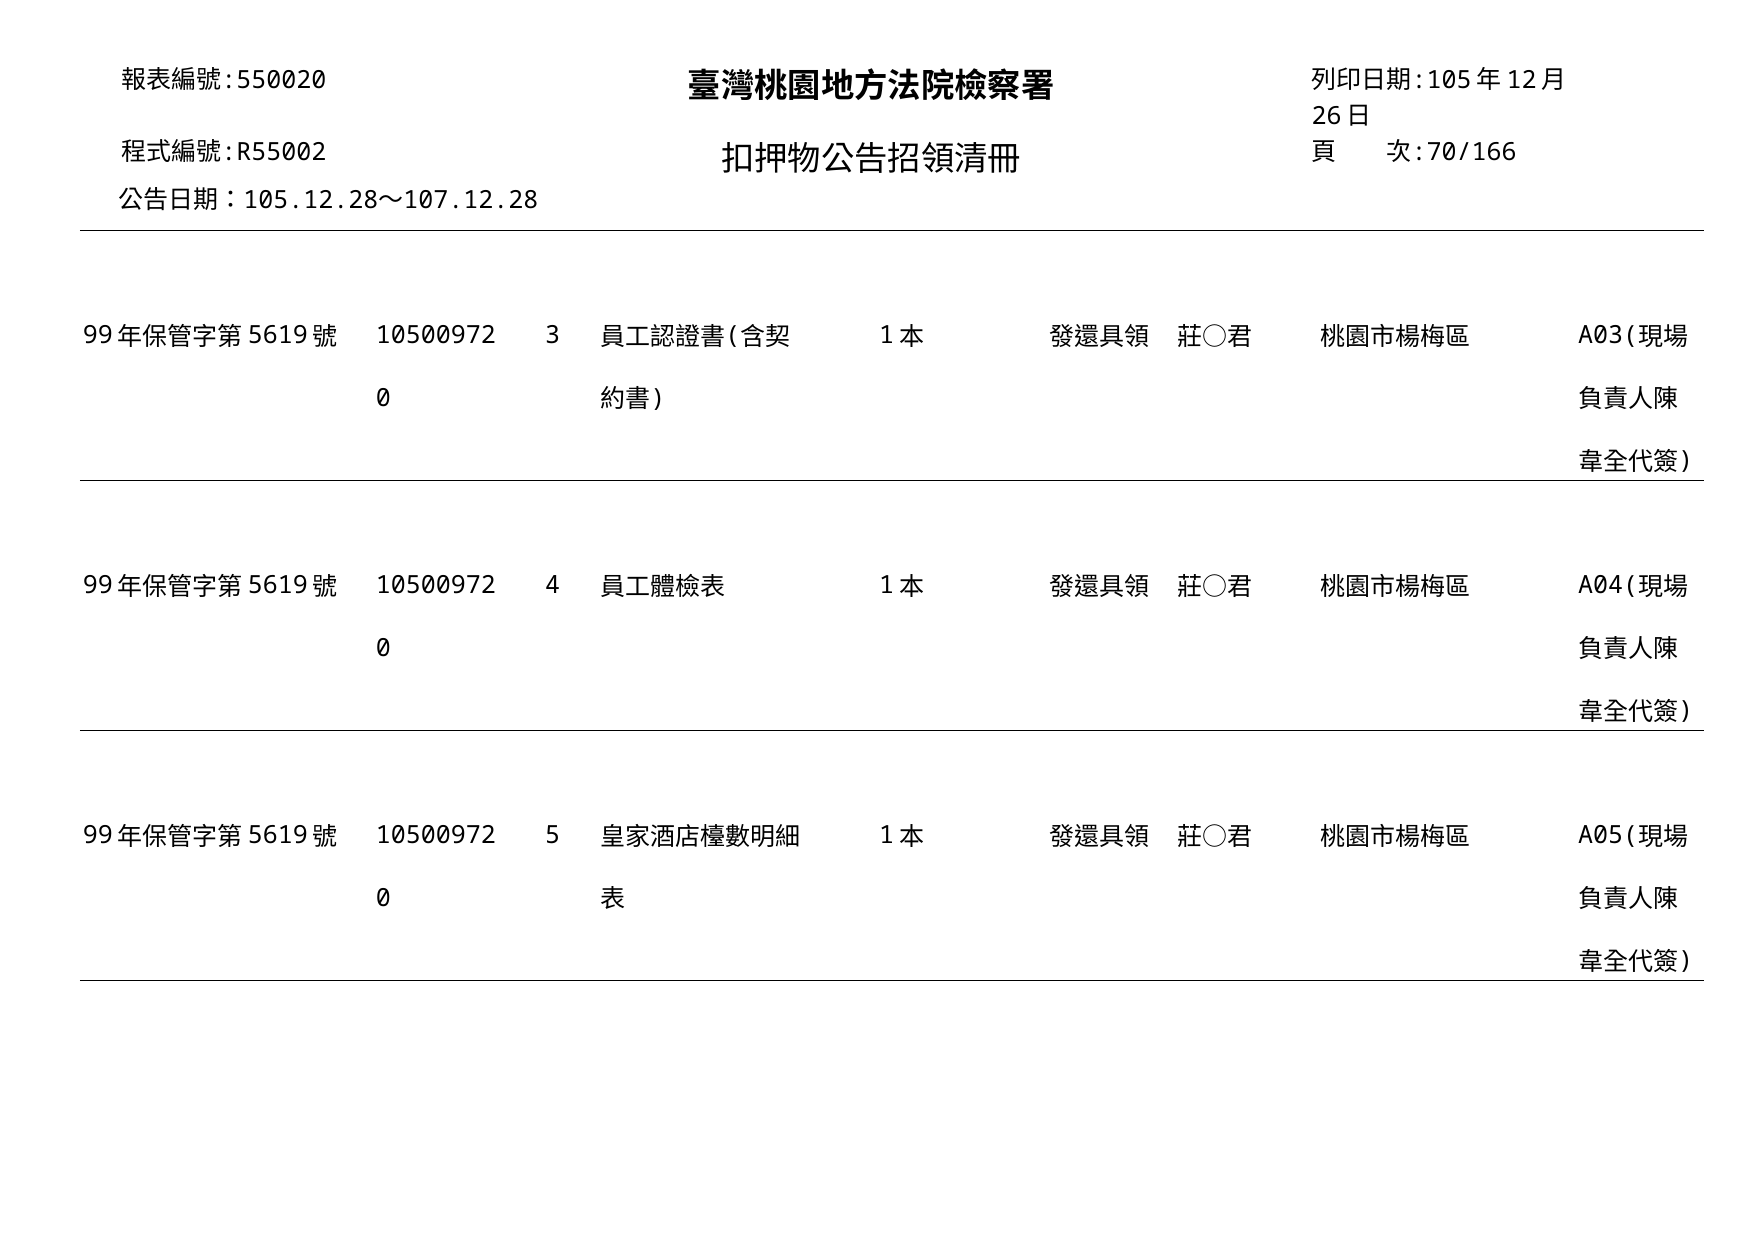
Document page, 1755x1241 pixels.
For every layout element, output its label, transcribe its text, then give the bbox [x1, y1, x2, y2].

table_cell 莊○君 [1175, 731, 1317, 980]
table_cell [927, 731, 1046, 980]
table_cell 桃園市楊梅區 [1317, 731, 1575, 980]
table_cell 99年保管字第5619號 [80, 481, 373, 730]
table_cell 99年保管字第5619號 [80, 731, 373, 980]
table_cell 1本 [808, 231, 927, 480]
table_cell 桃園市楊梅區 [1317, 231, 1575, 480]
table_cell 莊○君 [1175, 481, 1317, 730]
table_cell 莊○君 [1175, 231, 1317, 480]
table_cell A03(現場負責人陳韋全代簽) [1575, 231, 1704, 480]
table_cell [927, 231, 1046, 480]
table_cell 發還具領 [1046, 231, 1175, 480]
table_cell 5 [507, 731, 597, 980]
table_cell A04(現場負責人陳韋全代簽) [1575, 481, 1704, 730]
table_cell 桃園市楊梅區 [1317, 481, 1575, 730]
table_cell 員工體檢表 [597, 481, 807, 730]
table_cell 發還具領 [1046, 731, 1175, 980]
table_cell 105009720 [373, 731, 507, 980]
table_cell 員工認證書(含契約書) [597, 231, 807, 480]
table_cell 1本 [808, 481, 927, 730]
table_cell 1本 [808, 731, 927, 980]
table_cell 4 [507, 481, 597, 730]
table_cell 99年保管字第5619號 [80, 231, 373, 480]
table_cell A05(現場負責人陳韋全代簽) [1575, 731, 1704, 980]
table_cell 3 [507, 231, 597, 480]
table_cell [927, 481, 1046, 730]
table_cell 105009720 [373, 231, 507, 480]
table_cell 發還具領 [1046, 481, 1175, 730]
table_cell 105009720 [373, 481, 507, 730]
table_cell 皇家酒店檯數明細表 [597, 731, 807, 980]
